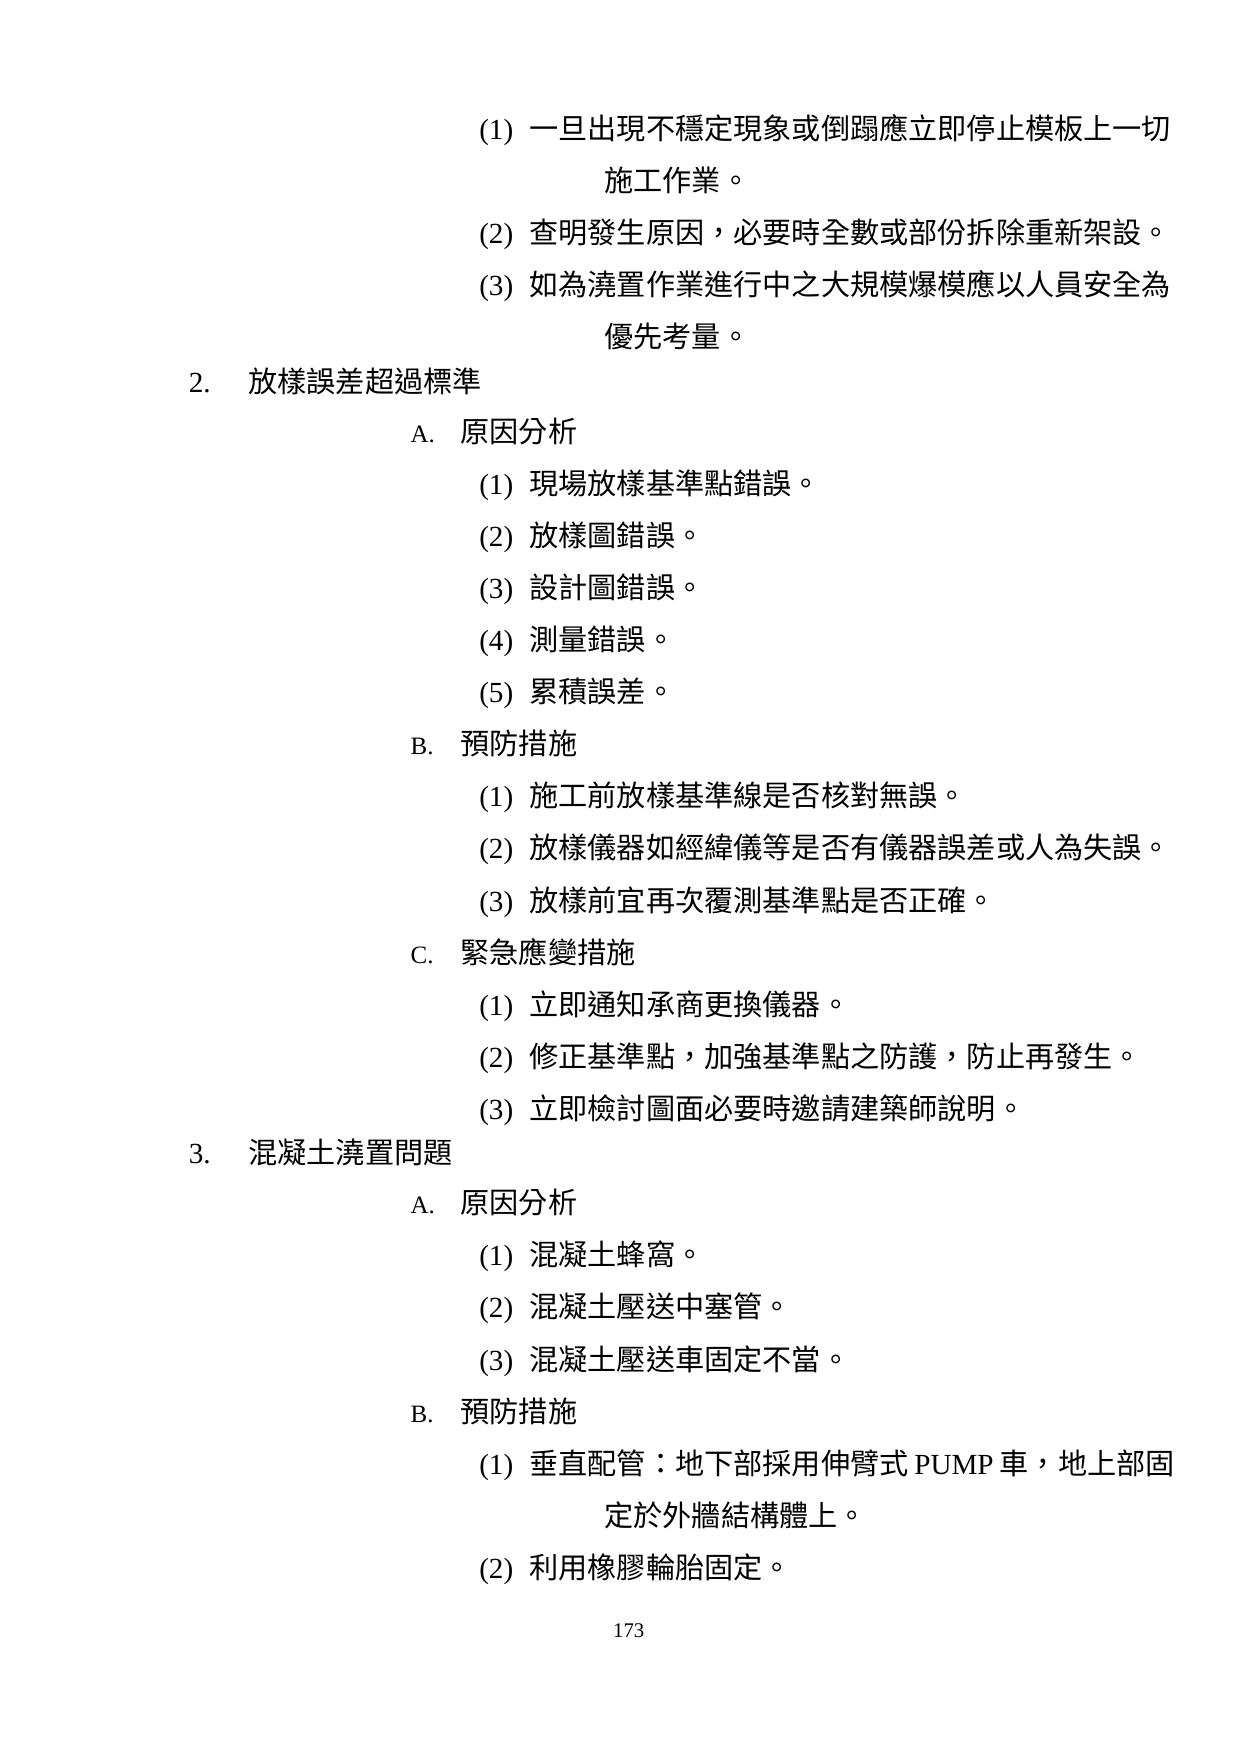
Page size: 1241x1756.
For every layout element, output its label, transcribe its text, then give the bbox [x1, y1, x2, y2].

list 原因分析 [410, 401, 1193, 453]
list 設計圖錯誤。 [479, 557, 1193, 609]
list 混凝土蜂窩。 [479, 1224, 1193, 1276]
list 利用橡膠輪胎固定。 [479, 1537, 1193, 1589]
list 預防措施 [410, 713, 1193, 765]
list 混凝土澆置問題 [188, 1130, 1193, 1172]
list 原因分析 [410, 1172, 1193, 1224]
list 現場放樣基準點錯誤。 [479, 453, 1193, 505]
list 測量錯誤。 [479, 609, 1193, 661]
list 施工前放樣基準線是否核對無誤。 [479, 765, 1193, 817]
list 立即通知承商更換儀器。 [479, 973, 1193, 1026]
list 一旦出現不穩定現象或倒蹋應立即停止模板上一切施工作業。 [479, 98, 1193, 202]
list 放樣圖錯誤。 [479, 505, 1193, 557]
list 垂直配管：地下部採用伸臂式PUMP車，地上部固定於外牆結構體上。 [479, 1432, 1193, 1537]
list 查明發生原因，必要時全數或部份拆除重新架設。 [479, 202, 1193, 254]
list 混凝土壓送中塞管。 [479, 1276, 1193, 1328]
list 立即檢討圖面必要時邀請建築師說明。 [479, 1078, 1193, 1130]
list 放樣誤差超過標準 [188, 358, 1193, 401]
list 累積誤差。 [479, 661, 1193, 713]
list 放樣前宜再次覆測基準點是否正確。 [479, 869, 1193, 921]
list 混凝土壓送車固定不當。 [479, 1328, 1193, 1380]
list 修正基準點，加強基準點之防護，防止再發生。 [479, 1026, 1193, 1078]
list 如為澆置作業進行中之大規模爆模應以人員安全為優先考量。 [479, 254, 1193, 358]
list 緊急應變措施 [410, 921, 1193, 973]
list 放樣儀器如經緯儀等是否有儀器誤差或人為失誤。 [479, 817, 1193, 869]
list 預防措施 [410, 1380, 1193, 1432]
